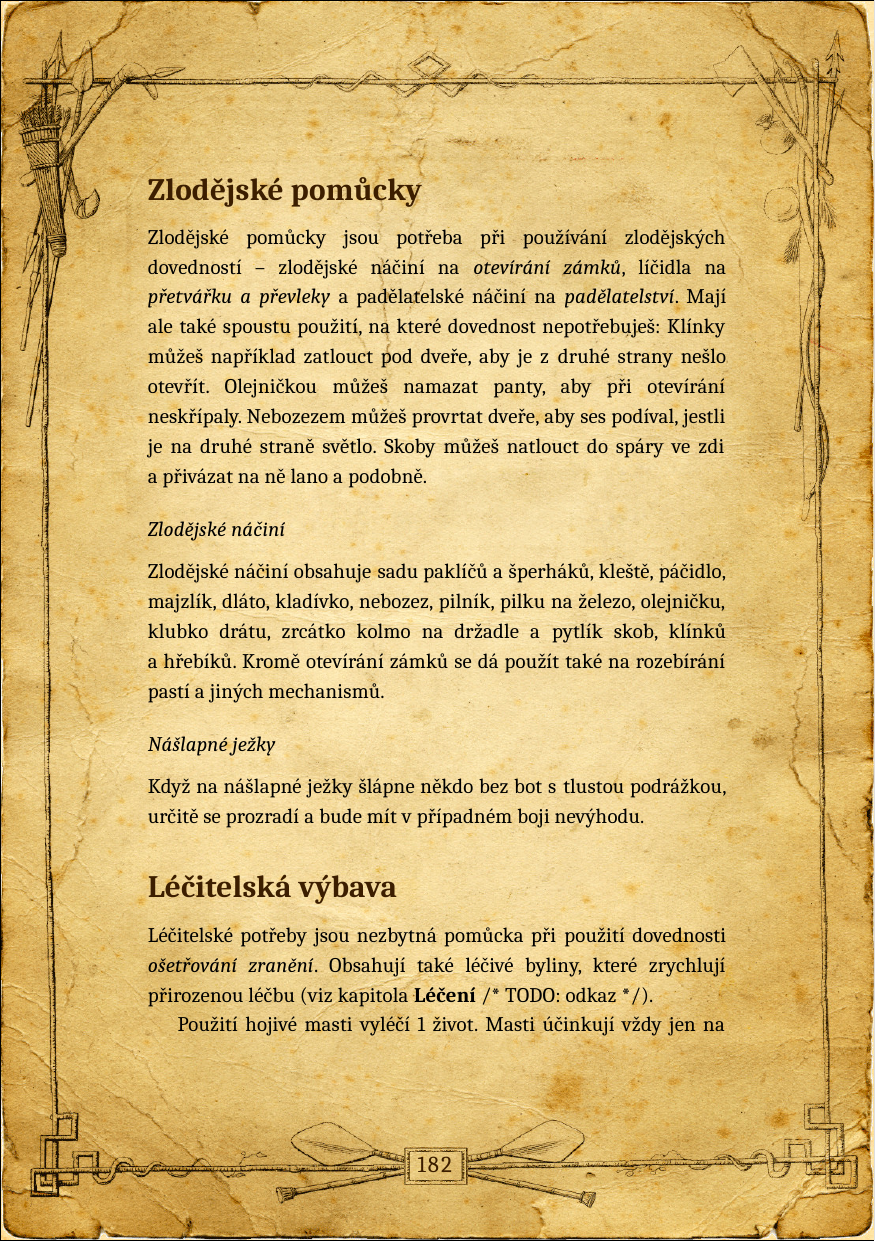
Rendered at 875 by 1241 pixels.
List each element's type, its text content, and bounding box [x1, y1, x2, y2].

text Nášlapné ježky [148, 733, 726, 757]
text Když na nášlapné ježky šlápne někdo bez bot s⁠ tlustou podrážkou, určitě se prozradí a⁠ bude mít v⁠ případném boji nevýhodu. [148, 774, 726, 828]
text Léčitelské potřeby jsou nezbytná pomůcka při použití dovednosti ošetřování zranění. Obsahují také léčivé byliny, které zrychlují přirozenou léčbu (viz kapitola Léčení /* TODO: odkaz */). Použití hojivé masti vyléčí 1 život. Masti účinkují vždy jen na [148, 923, 726, 1037]
subtitle Léčitelská výbava [148, 870, 726, 906]
text Zlodějské pomůcky jsou potřeba při používání zlodějských dovedností – zlodějské náčiní na otevírání zámků, líčidla na přetvářku a⁠ převleky a⁠ padělatelské náčiní na padělatelství. Mají ale také spoustu použití, na které dovednost nepotřebuješ: Klínky můžeš například zatlouct pod dveře, aby je z⁠ druhé strany nešlo otevřít. Olejničkou můžeš namazat panty, aby při otevírání neskřípaly. Nebozezem můžeš provrtat dveře, aby ses podíval, jestli je na druhé straně světlo. Skoby můžeš natlouct do spáry ve zdi a⁠ přivázat na ně lano a⁠ podobně. [148, 225, 726, 488]
picture [1, 1, 874, 1240]
text Zlodějské náčiní obsahuje sadu paklíčů a⁠ šperháků, kleště, páčidlo, majzlík, dláto, kladívko, nebozez, pilník, pilku na železo, olejničku, klubko drátu, zrcátko kolmo na držadle a⁠ pytlík skob, klínků a⁠ hřebíků. Kromě otevírání zámků se dá použít také na rozebírání pastí a⁠ jiných mechanismů. [148, 560, 726, 703]
subtitle Zlodějské pomůcky [148, 172, 726, 208]
text Zlodějské náčiní [148, 518, 726, 542]
